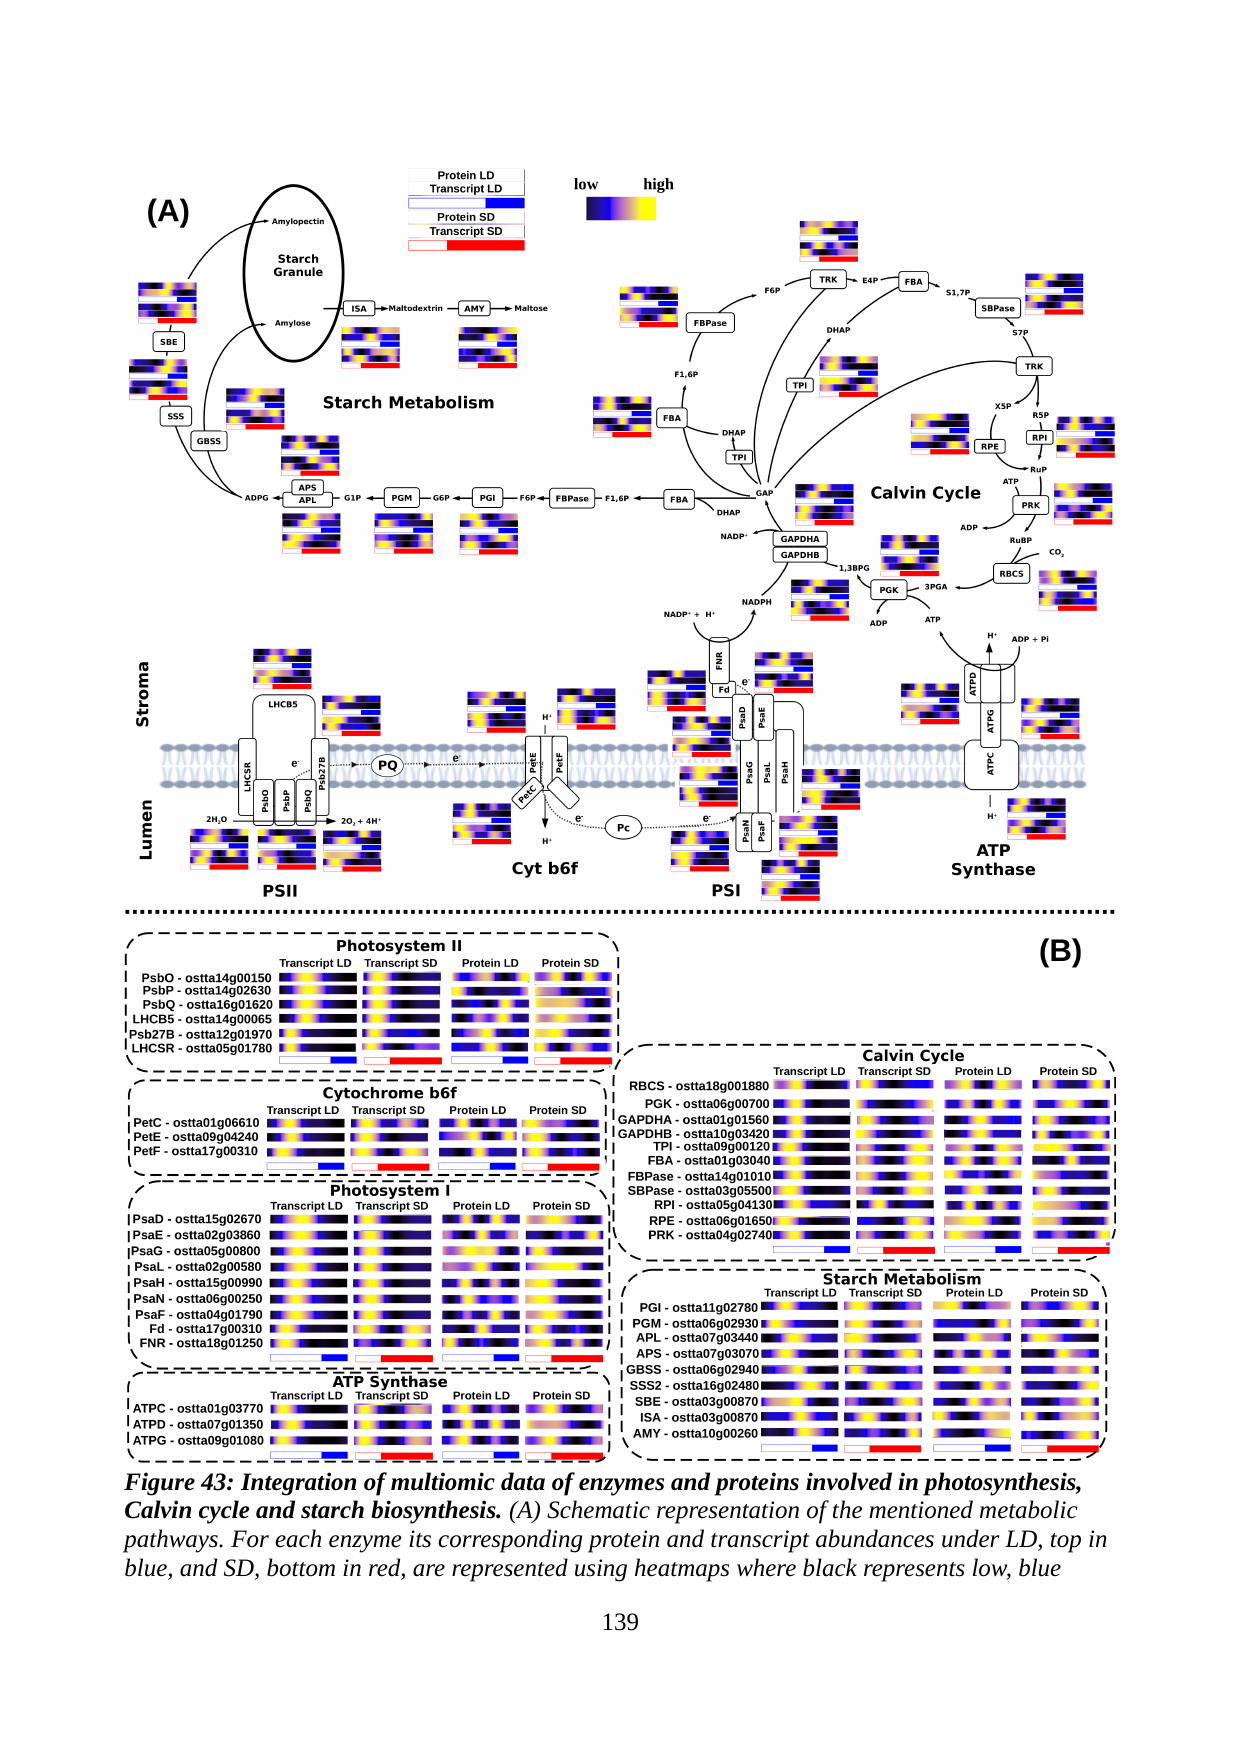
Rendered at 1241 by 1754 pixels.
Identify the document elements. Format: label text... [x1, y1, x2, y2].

picture [124, 159, 1117, 1467]
text Figure 43: Integration of multiomic data of enzymes and proteins involved in photosynthesis, Calvin cycle and starch biosynthesis. (A) Schematic representation of the mentioned metabolic pathways. For each enzyme its corresponding protein and transcript abundances under LD, top in blue, and SD, bottom in red, are represented using heatmaps where black represents low, blue [124, 1467, 1116, 1582]
